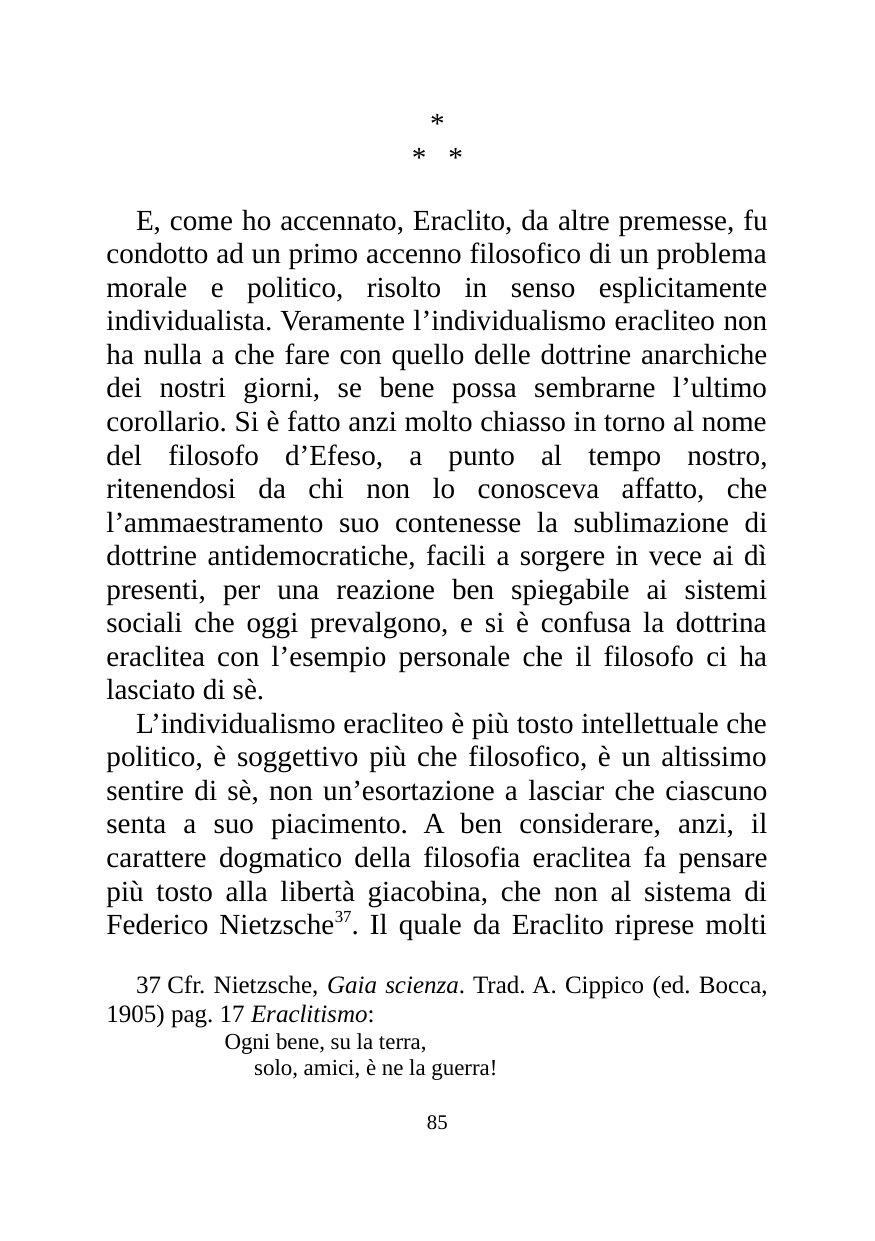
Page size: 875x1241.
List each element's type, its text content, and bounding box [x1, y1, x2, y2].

text Ogni bene, su la terra, solo, amici, è ne la guerra! [224, 1028, 768, 1080]
text L’individualismo eracliteo è più tosto intellettuale che politico, è soggettivo più che filosofico, è un altissimo sentire di sè, non un’esortazione a lasciar che ciascuno senta a suo piacimento. A ben considerare, anzi, il carattere dogmatico della filosofia eraclitea fa pensare più tosto alla libertà giacobina, che non al sistema di Federico Nietzsche. Il quale da Eraclito riprese molti [106, 706, 768, 941]
text * * * [106, 106, 768, 173]
text Cfr. Nietzsche, Gaia scienza. Trad. A. Cippico (ed. Bocca, 1905) pag. 17 Eraclitismo: [106, 970, 768, 1028]
text E, come ho accennato, Eraclito, da altre premesse, fu condotto ad un primo accenno filosofico di un problema morale e politico, risolto in senso esplicitamente individualista. Veramente l’individualismo eracliteo non ha nulla a che fare con quello delle dottrine anarchiche dei nostri giorni, se bene possa sembrarne l’ultimo corollario. Si è fatto anzi molto chiasso in torno al nome del filosofo d’Efeso, a punto al tempo nostro, ritenendosi da chi non lo conosceva affatto, che l’ammaestramento suo contenesse la sublimazione di dottrine antidemocratiche, facili a sorgere in vece ai dì presenti, per una reazione ben spiegabile ai sistemi sociali che oggi prevalgono, e si è confusa la dottrina eraclitea con l’esempio personale che il filosofo ci ha lasciato di sè. [106, 203, 768, 706]
